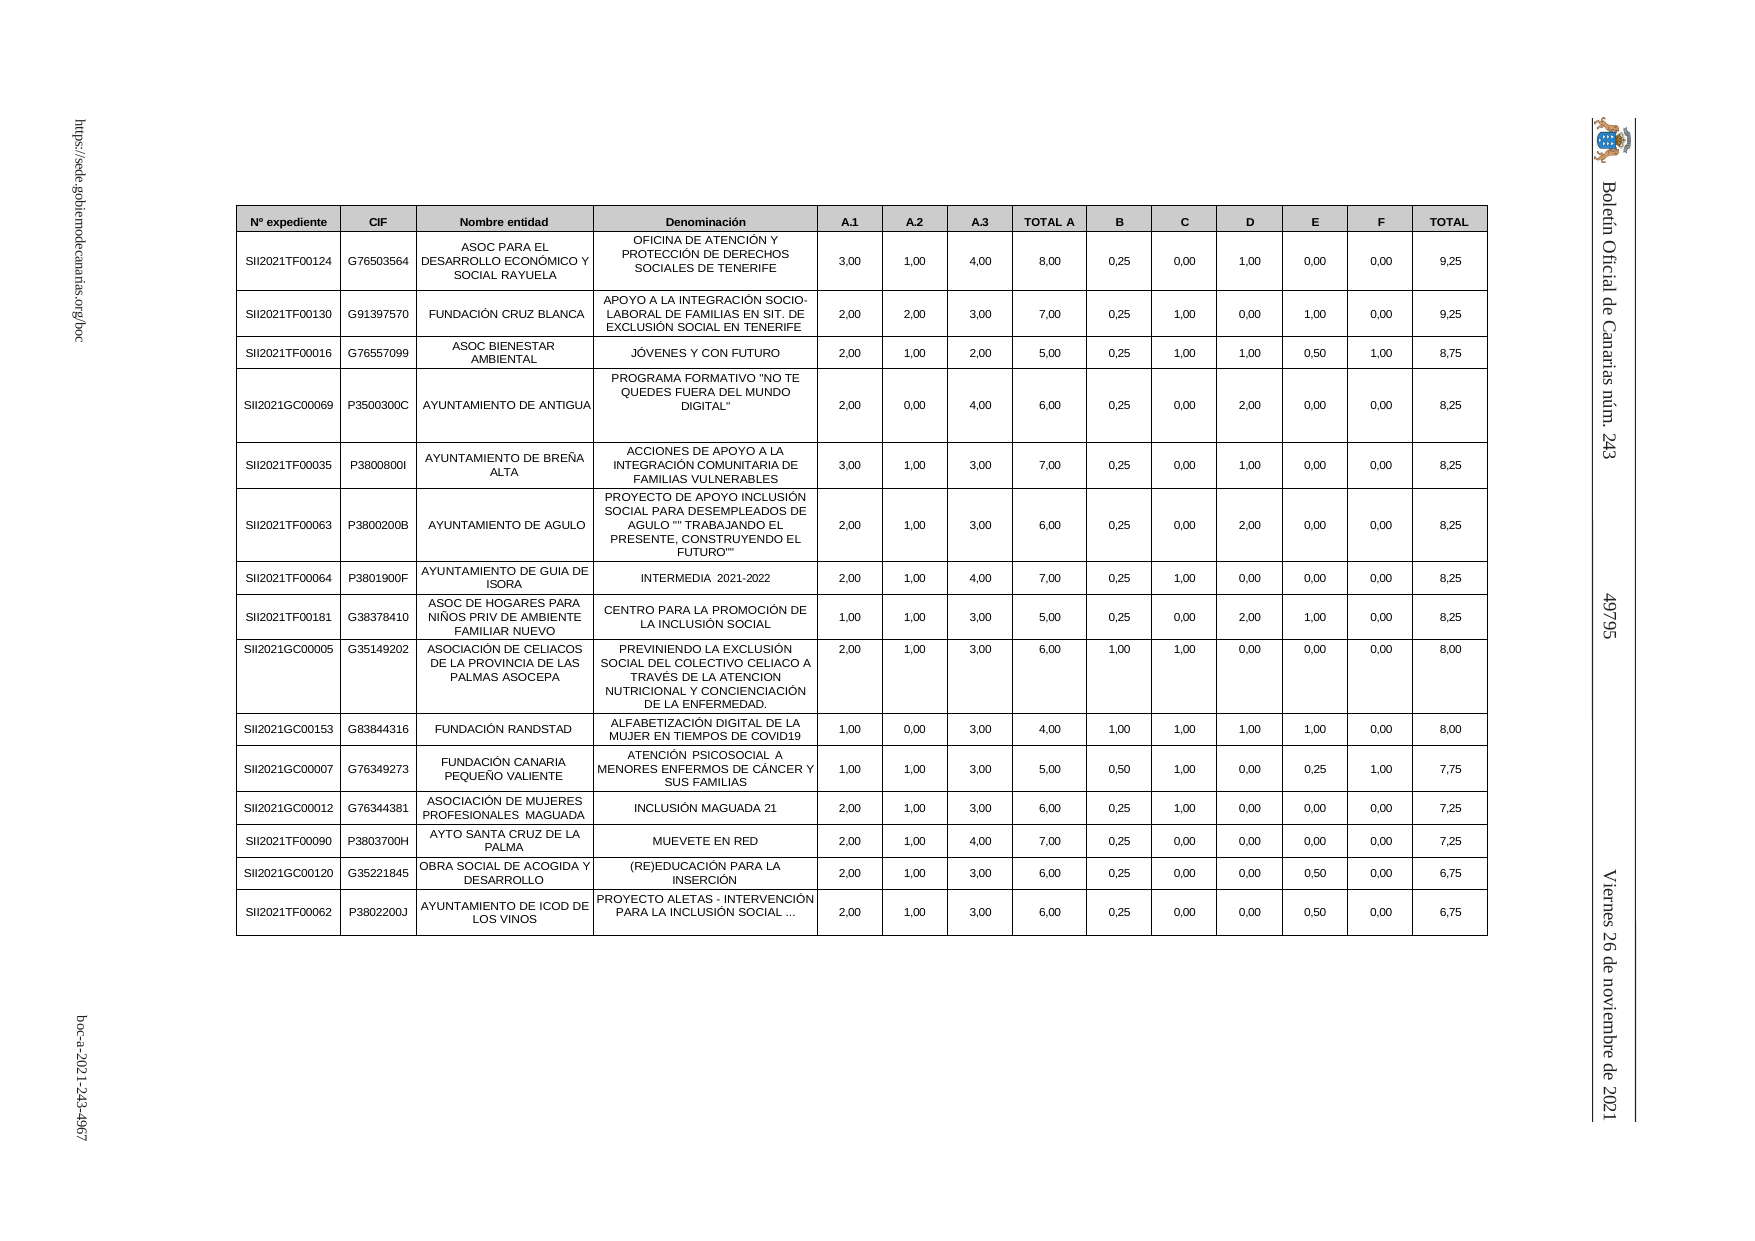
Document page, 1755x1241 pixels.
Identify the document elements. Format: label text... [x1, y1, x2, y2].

table_cell 0,00 [1217, 792, 1282, 824]
table_cell APOYO A LA INTEGRACIÓN SOCIO- LABORAL DE FAMILIAS EN SIT. DE EXCLUSIÓN SOCIAL EN TENERIFE [594, 291, 817, 336]
table_cell PROYECTO DE APOYO INCLUSIÓN SOCIAL PARA DESEMPLEADOS DE AGULO "" TRABAJANDO EL PRESENTE, CONSTRUYENDO EL FUTURO"" [594, 489, 817, 561]
table_cell 3,00 [948, 291, 1012, 336]
table_cell G76503564 [341, 232, 416, 290]
table_cell 7,00 [1013, 443, 1086, 487]
table_cell 0,00 [1283, 443, 1347, 487]
table_cell 3,00 [818, 443, 882, 487]
table_cell 1,00 [1152, 291, 1216, 336]
table_cell AYUNTAMIENTO DE AGULO [417, 489, 593, 561]
table_cell 0,00 [1283, 489, 1347, 561]
table_cell 5,00 [1013, 595, 1086, 639]
table_cell 0,00 [1348, 858, 1412, 889]
table_cell 8,25 [1413, 595, 1487, 639]
table_cell 1,00 [1152, 562, 1216, 593]
table_cell ASOC BIENESTAR AMBIENTAL [417, 337, 593, 368]
table_cell 1,00 [1152, 337, 1216, 368]
table_cell ALFABETIZACIÓN DIGITAL DE LA MUJER EN TIEMPOS DE COVID19 [594, 714, 817, 745]
table_cell P3802200J [341, 890, 416, 935]
table_cell FUNDACIÓN RANDSTAD [417, 714, 593, 745]
table_header Denominación [594, 206, 817, 231]
table_header C [1152, 206, 1216, 231]
table_cell (RE)EDUCACIÓN PARA LA INSERCIÓN [594, 858, 817, 889]
table_cell 0,25 [1087, 489, 1151, 561]
text https://sede.gobiernodecanarias.org/boc [72, 119, 89, 352]
table_cell SII2021TF00181 [237, 595, 340, 639]
table_cell G35221845 [341, 858, 416, 889]
table_cell 2,00 [1217, 595, 1282, 639]
table_cell ASOCIACIÓN DE MUJERES PROFESIONALES MAGUADA [417, 792, 593, 824]
table_cell 0,25 [1087, 890, 1151, 935]
table_cell 4,00 [1013, 714, 1086, 745]
table_cell 0,00 [1283, 562, 1347, 593]
table_cell 0,50 [1087, 746, 1151, 791]
table_cell 0,50 [1283, 858, 1347, 889]
table_cell 2,00 [818, 890, 882, 935]
table_cell SII2021TF00035 [237, 443, 340, 487]
table_cell 2,00 [818, 562, 882, 593]
table_cell 0,25 [1087, 443, 1151, 487]
table_header A.3 [948, 206, 1012, 231]
table_cell 4,00 [948, 369, 1012, 442]
table_cell SII2021TF00064 [237, 562, 340, 593]
table_cell 0,00 [1152, 825, 1216, 856]
table_cell 6,00 [1013, 890, 1086, 935]
table_cell G91397570 [341, 291, 416, 336]
table_cell 2,00 [883, 291, 947, 336]
table_cell 7,25 [1413, 792, 1487, 824]
table_cell P3800200B [341, 489, 416, 561]
table_cell 1,00 [1087, 640, 1151, 713]
table_cell 3,00 [948, 858, 1012, 889]
table_cell 0,00 [1348, 443, 1412, 487]
table_cell 0,25 [1087, 232, 1151, 290]
table_cell 6,75 [1413, 890, 1487, 935]
table_cell 0,00 [1348, 792, 1412, 824]
table_cell 8,25 [1413, 443, 1487, 487]
table_cell 0,25 [1087, 792, 1151, 824]
table_cell 0,00 [1217, 291, 1282, 336]
table_cell 0,25 [1087, 337, 1151, 368]
table_cell 2,00 [818, 640, 882, 713]
table_cell 3,00 [948, 489, 1012, 561]
table_cell 0,00 [1217, 640, 1282, 713]
table_cell 0,25 [1283, 746, 1347, 791]
table_cell 1,00 [883, 562, 947, 593]
table_cell 0,00 [1152, 232, 1216, 290]
table_cell 0,00 [1348, 825, 1412, 856]
table_cell 0,00 [1348, 489, 1412, 561]
table_cell AYTO SANTA CRUZ DE LA PALMA [417, 825, 593, 856]
table_cell 8,00 [1413, 640, 1487, 713]
table_cell 0,25 [1087, 369, 1151, 442]
table_cell 4,00 [948, 825, 1012, 856]
table_cell SII2021TF00130 [237, 291, 340, 336]
table_cell 1,00 [1217, 337, 1282, 368]
table_cell 8,25 [1413, 562, 1487, 593]
table_cell INCLUSIÓN MAGUADA 21 [594, 792, 817, 824]
table_cell FUNDACIÓN CANARIA PEQUEÑO VALIENTE [417, 746, 593, 791]
table_header B [1087, 206, 1151, 231]
table_header A.2 [883, 206, 947, 231]
table_cell 0,50 [1283, 890, 1347, 935]
table_cell 2,00 [1217, 489, 1282, 561]
table_cell 0,00 [1348, 714, 1412, 745]
table_cell 3,00 [948, 595, 1012, 639]
table_cell 3,00 [948, 792, 1012, 824]
table_cell 1,00 [883, 746, 947, 791]
table_cell 0,00 [1283, 232, 1347, 290]
table_cell SII2021GC00007 [237, 746, 340, 791]
table_cell 0,00 [1348, 890, 1412, 935]
table_cell 3,00 [948, 890, 1012, 935]
table_cell 6,75 [1413, 858, 1487, 889]
table_cell 1,00 [883, 337, 947, 368]
table_header E [1283, 206, 1347, 231]
table_cell 6,00 [1013, 792, 1086, 824]
table_cell 1,00 [1217, 714, 1282, 745]
table_cell 9,25 [1413, 291, 1487, 336]
table_cell AYUNTAMIENTO DE GUIA DE ISORA [417, 562, 593, 593]
table_cell 1,00 [1152, 792, 1216, 824]
table_cell G76557099 [341, 337, 416, 368]
table_cell 0,00 [1217, 858, 1282, 889]
table_cell 7,00 [1013, 291, 1086, 336]
table_cell 4,00 [948, 562, 1012, 593]
table_cell 1,00 [1283, 595, 1347, 639]
table_cell 0,00 [1152, 858, 1216, 889]
table_cell 6,00 [1013, 640, 1086, 713]
table_cell 0,00 [1283, 792, 1347, 824]
table_cell 1,00 [883, 640, 947, 713]
table_cell 1,00 [818, 746, 882, 791]
table_cell 0,00 [1217, 746, 1282, 791]
table_cell SII2021GC00069 [237, 369, 340, 442]
table_cell 2,00 [818, 337, 882, 368]
table_cell P3800800I [341, 443, 416, 487]
table_cell JÓVENES Y CON FUTURO [594, 337, 817, 368]
table_header CIF [341, 206, 416, 231]
table_cell P3500300C [341, 369, 416, 442]
table_cell 0,00 [1283, 640, 1347, 713]
table_cell 3,00 [948, 640, 1012, 713]
table_cell AYUNTAMIENTO DE ANTIGUA [417, 369, 593, 442]
table_cell 1,00 [1152, 746, 1216, 791]
table_cell 4,00 [948, 232, 1012, 290]
table_cell AYUNTAMIENTO DE ICOD DE LOS VINOS [417, 890, 593, 935]
table_cell 5,00 [1013, 337, 1086, 368]
table_cell 0,00 [1348, 562, 1412, 593]
table_cell 1,00 [1283, 291, 1347, 336]
table_cell 7,00 [1013, 562, 1086, 593]
text Boletín Oficial de Canarias núm. 243 [1599, 181, 1621, 462]
table_cell 0,00 [1348, 369, 1412, 442]
table_cell 2,00 [948, 337, 1012, 368]
table_cell 0,00 [1152, 890, 1216, 935]
table_cell 1,00 [1217, 232, 1282, 290]
table_cell SII2021GC00153 [237, 714, 340, 745]
table_cell 1,00 [883, 595, 947, 639]
table_cell INTERMEDIA 2021-2022 [594, 562, 817, 593]
table_cell 1,00 [818, 595, 882, 639]
table_cell SII2021GC00120 [237, 858, 340, 889]
table_cell 2,00 [818, 489, 882, 561]
table_cell 1,00 [883, 792, 947, 824]
table_cell 0,00 [1217, 825, 1282, 856]
table_cell 0,50 [1283, 337, 1347, 368]
table_cell 0,25 [1087, 562, 1151, 593]
table_cell 1,00 [818, 714, 882, 745]
table_cell SII2021GC00012 [237, 792, 340, 824]
table_cell G38378410 [341, 595, 416, 639]
table_cell G35149202 [341, 640, 416, 713]
table_cell ATENCIÓN PSICOSOCIAL A MENORES ENFERMOS DE CÁNCER Y SUS FAMILIAS [594, 746, 817, 791]
table_cell 3,00 [948, 746, 1012, 791]
table_cell 1,00 [1152, 640, 1216, 713]
table_cell P3801900F [341, 562, 416, 593]
table_cell 8,00 [1413, 714, 1487, 745]
table_cell 7,00 [1013, 825, 1086, 856]
table_cell 3,00 [948, 714, 1012, 745]
table_cell G76344381 [341, 792, 416, 824]
table_cell OFICINA DE ATENCIÓN Y PROTECCIÓN DE DERECHOS SOCIALES DE TENERIFE [594, 232, 817, 290]
table_cell P3803700H [341, 825, 416, 856]
table_cell 0,00 [1348, 595, 1412, 639]
table_cell 8,25 [1413, 489, 1487, 561]
text 49795 [1600, 593, 1621, 642]
table_cell 0,00 [1152, 369, 1216, 442]
table_cell FUNDACIÓN CRUZ BLANCA [417, 291, 593, 336]
table_cell 0,00 [1217, 562, 1282, 593]
table_cell 0,00 [1152, 489, 1216, 561]
table_cell 2,00 [818, 825, 882, 856]
table_cell PROGRAMA FORMATIVO "NO TE QUEDES FUERA DEL MUNDO DIGITAL" [594, 369, 817, 442]
table_cell 6,00 [1013, 369, 1086, 442]
table_cell 0,00 [1152, 595, 1216, 639]
table_cell OBRA SOCIAL DE ACOGIDA Y DESARROLLO [417, 858, 593, 889]
table_cell 0,00 [1283, 825, 1347, 856]
table_header D [1217, 206, 1282, 231]
table_cell 1,00 [883, 825, 947, 856]
table_cell G83844316 [341, 714, 416, 745]
table_header Nº expediente [237, 206, 340, 231]
table_cell 0,25 [1087, 825, 1151, 856]
text boc-a-2021-243-4967 [74, 1016, 91, 1145]
table_cell 0,00 [1348, 291, 1412, 336]
table_cell 1,00 [1217, 443, 1282, 487]
table_cell CENTRO PARA LA PROMOCIÓN DE LA INCLUSIÓN SOCIAL [594, 595, 817, 639]
table_cell 1,00 [883, 890, 947, 935]
table_cell ASOC PARA EL DESARROLLO ECONÓMICO Y SOCIAL RAYUELA [417, 232, 593, 290]
table_cell AYUNTAMIENTO DE BREÑA ALTA [417, 443, 593, 487]
text Viernes 26 de noviembre de 2021 [1600, 869, 1621, 1124]
table_cell ACCIONES DE APOYO A LA INTEGRACIÓN COMUNITARIA DE FAMILIAS VULNERABLES [594, 443, 817, 487]
table_cell 0,00 [1348, 640, 1412, 713]
table_cell 1,00 [1283, 714, 1347, 745]
table_cell 8,00 [1013, 232, 1086, 290]
table_cell 6,00 [1013, 489, 1086, 561]
table_cell 0,00 [1348, 232, 1412, 290]
table_cell 7,75 [1413, 746, 1487, 791]
table_cell 1,00 [1348, 746, 1412, 791]
table_cell G76349273 [341, 746, 416, 791]
table_header TOTAL [1413, 206, 1487, 231]
table_cell 3,00 [818, 232, 882, 290]
table_header Nombre entidad [417, 206, 593, 231]
table_cell 0,00 [883, 714, 947, 745]
table_cell SII2021TF00016 [237, 337, 340, 368]
table_cell 2,00 [818, 858, 882, 889]
table_header A.1 [818, 206, 882, 231]
table_cell 8,25 [1413, 369, 1487, 442]
table_cell 1,00 [1152, 714, 1216, 745]
table_cell 0,25 [1087, 858, 1151, 889]
table_cell 3,00 [948, 443, 1012, 487]
table_cell ASOCIACIÓN DE CELIACOS DE LA PROVINCIA DE LAS PALMAS ASOCEPA [417, 640, 593, 713]
table_cell 0,00 [1217, 890, 1282, 935]
table_cell 2,00 [818, 369, 882, 442]
table_cell SII2021TF00062 [237, 890, 340, 935]
table_cell 0,00 [883, 369, 947, 442]
table_cell 6,00 [1013, 858, 1086, 889]
table_header TOTAL A [1013, 206, 1086, 231]
table_cell 2,00 [818, 291, 882, 336]
table_cell PREVINIENDO LA EXCLUSIÓN SOCIAL DEL COLECTIVO CELIACO A TRAVÉS DE LA ATENCION NUTRICIONAL Y CONCIENCIACIÓN DE LA ENFERMEDAD. [594, 640, 817, 713]
table_cell 1,00 [883, 489, 947, 561]
table_cell 1,00 [883, 858, 947, 889]
table_cell 1,00 [883, 443, 947, 487]
table_cell SII2021GC00005 [237, 640, 340, 713]
table_cell 8,75 [1413, 337, 1487, 368]
table_cell ASOC DE HOGARES PARA NIÑOS PRIV DE AMBIENTE FAMILIAR NUEVO [417, 595, 593, 639]
table_cell SII2021TF00124 [237, 232, 340, 290]
table_cell 5,00 [1013, 746, 1086, 791]
table_cell SII2021TF00090 [237, 825, 340, 856]
table_cell 7,25 [1413, 825, 1487, 856]
table_cell 1,00 [883, 232, 947, 290]
table_cell 1,00 [1087, 714, 1151, 745]
table_cell 0,25 [1087, 595, 1151, 639]
table_cell 0,25 [1087, 291, 1151, 336]
table_cell 9,25 [1413, 232, 1487, 290]
table_header F [1348, 206, 1412, 231]
table_cell 1,00 [1348, 337, 1412, 368]
table_cell 2,00 [818, 792, 882, 824]
table_cell PROYECTO ALETAS - INTERVENCIÓN PARA LA INCLUSIÓN SOCIAL ... [594, 890, 817, 935]
table_cell MUEVETE EN RED [594, 825, 817, 856]
table_cell 0,00 [1152, 443, 1216, 487]
table_cell 0,00 [1283, 369, 1347, 442]
table_cell SII2021TF00063 [237, 489, 340, 561]
table_cell 2,00 [1217, 369, 1282, 442]
